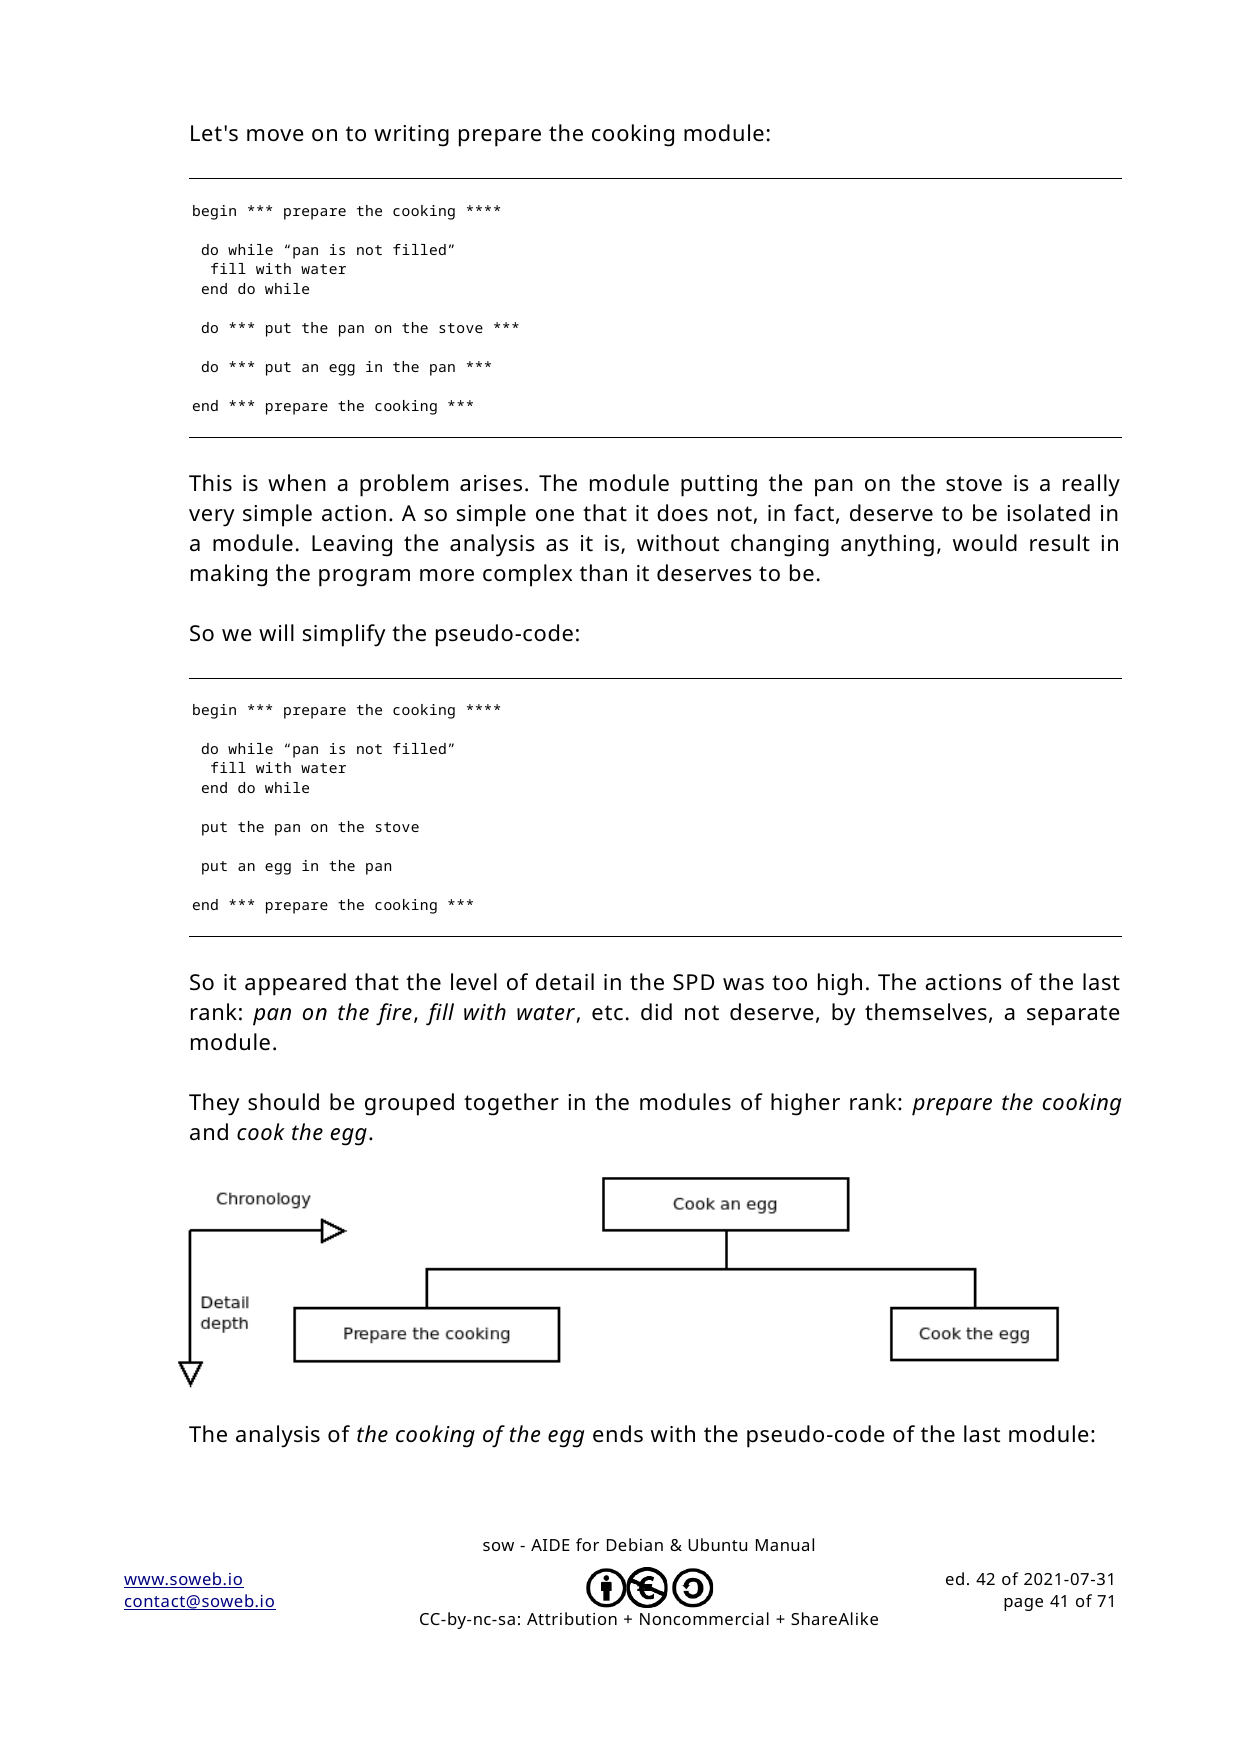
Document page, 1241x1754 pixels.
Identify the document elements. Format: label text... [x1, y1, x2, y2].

list do while “pan is not filled” [189, 716, 1122, 755]
picture [177, 1176, 1063, 1390]
list end *** prepare the cooking *** [189, 872, 1122, 936]
picture [672, 1567, 714, 1608]
picture [585, 1567, 668, 1608]
list do *** put the pan on the stove *** [189, 314, 1122, 334]
text The analysis of the cooking of the egg ends with the pseudo-code of the last module: [189, 1419, 1122, 1449]
text So we will simplify the pseudo-code: [189, 617, 1122, 647]
list end do while [189, 775, 1122, 797]
list put an egg in the pan [189, 833, 1122, 872]
list put the pan on the stove [189, 814, 1122, 833]
list fill with water [189, 755, 1122, 775]
list do *** put an egg in the pan *** [189, 334, 1122, 373]
list begin *** prepare the cooking **** [189, 179, 1122, 217]
text Let's move on to writing prepare the cooking module: [189, 118, 1122, 148]
list end do while [189, 276, 1122, 298]
list fill with water [189, 256, 1122, 276]
text So it appeared that the level of detail in the SPD was too high. The actions of the last rank: pan on the fire, fill with water, etc. did not deserve, by themselves, a separate module. [189, 967, 1122, 1057]
list end *** prepare the cooking *** [189, 373, 1122, 437]
list do while “pan is not filled” [189, 217, 1122, 256]
text They should be grouped together in the modules of higher rank: prepare the cooking and cook the egg. [189, 1087, 1122, 1147]
text This is when a problem arises. The module putting the pan on the stove is a really very simple action. A so simple one that it does not, in fact, deserve to be isolated in a module. Leaving the analysis as it is, without changing anything, would result in making the program more complex than it deserves to be. [189, 467, 1122, 587]
list begin *** prepare the cooking **** [189, 679, 1122, 716]
